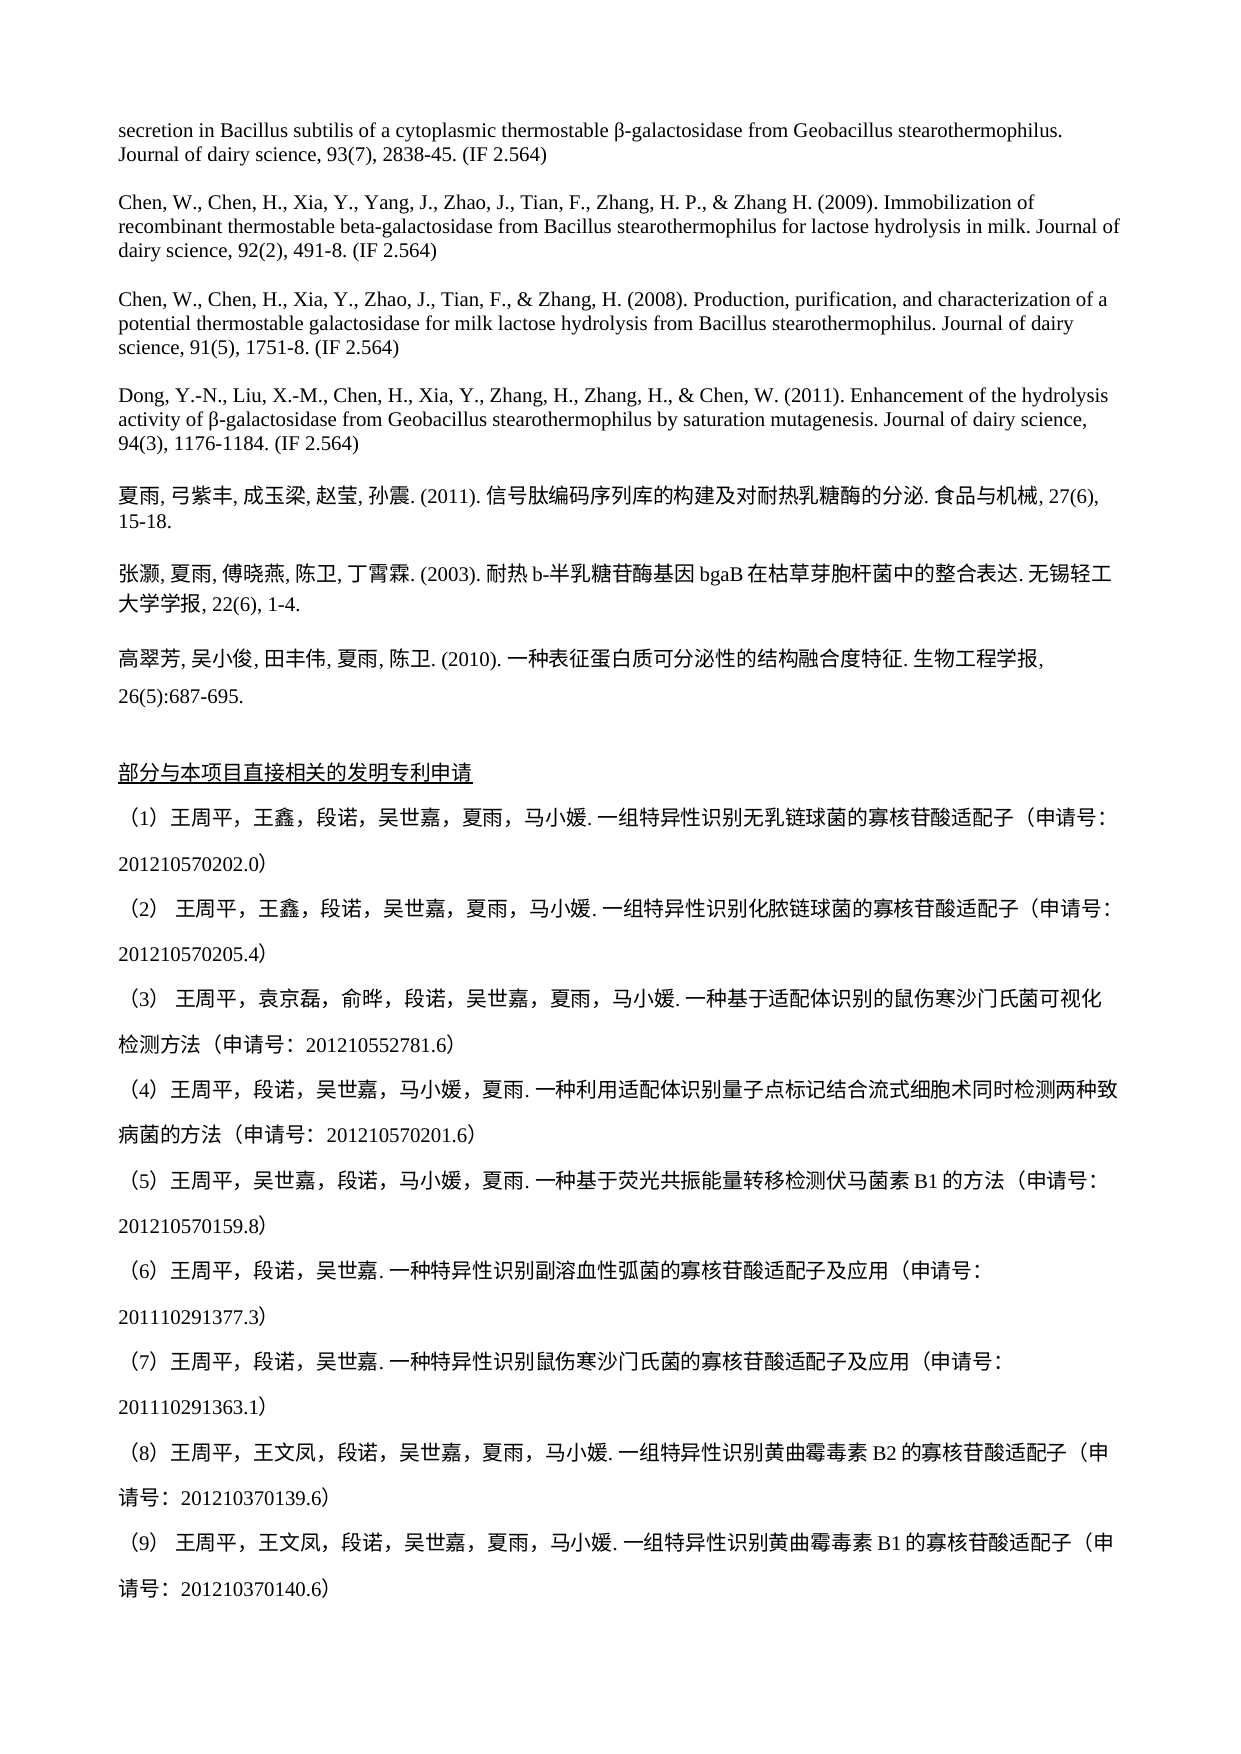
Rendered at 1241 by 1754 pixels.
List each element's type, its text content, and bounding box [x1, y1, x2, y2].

text （8）王周平，王文凤，段诺，吴世嘉，夏雨，马小媛. 一组特异性识别黄曲霉毒素B2的寡核苷酸适配子（申请号：201210370139.6） [118, 1436, 1122, 1511]
text （3） 王周平，袁京磊，俞晔，段诺，吴世嘉，夏雨，马小媛. 一种基于适配体识别的鼠伤寒沙门氏菌可视化检测方法（申请号：201210552781.6） [118, 983, 1122, 1058]
text （9） 王周平，王文凤，段诺，吴世嘉，夏雨，马小媛. 一组特异性识别黄曲霉毒素B1的寡核苷酸适配子（申请号：201210370140.6） [118, 1526, 1122, 1602]
text （2） 王周平，王鑫，段诺，吴世嘉，夏雨，马小媛. 一组特异性识别化脓链球菌的寡核苷酸适配子（申请号：201210570205.4） [118, 892, 1122, 968]
text 部分与本项目直接相关的发明专利申请 [118, 756, 1122, 786]
text Chen, W., Chen, H., Xia, Y., Zhao, J., Tian, F., & Zhang, H. (2008). Production, purification, and characterization of a potential thermostable galactosidase for milk lactose hydrolysis from Bacillus stearothermophilus. Journal of dairy science, 91(5), 1751-8. (IF 2.564) [118, 287, 1122, 359]
text （6）王周平，段诺，吴世嘉. 一种特异性识别副溶血性弧菌的寡核苷酸适配子及应用（申请号：201110291377.3） [118, 1254, 1122, 1330]
text （4）王周平，段诺，吴世嘉，马小媛，夏雨. 一种利用适配体识别量子点标记结合流式细胞术同时检测两种致病菌的方法（申请号：201210570201.6） [118, 1073, 1122, 1149]
text secretion in Bacillus subtilis of a cytoplasmic thermostable β-galactosidase from Geobacillus stearothermophilus. Journal of dairy science, 93(7), 2838-45. (IF 2.564) [118, 118, 1122, 166]
text 张灏, 夏雨, 傅晓燕, 陈卫, 丁霄霖. (2003). 耐热b-半乳糖苷酶基因bgaB在枯草芽胞杆菌中的整合表达. 无锡轻工大学学报, 22(6), 1-4. [118, 557, 1122, 618]
text 高翠芳, 吴小俊, 田丰伟, 夏雨, 陈卫. (2010). 一种表征蛋白质可分泌性的结构融合度特征. 生物工程学报, 26(5):687-695. [118, 642, 1122, 708]
text （7）王周平，段诺，吴世嘉. 一种特异性识别鼠伤寒沙门氏菌的寡核苷酸适配子及应用（申请号：201110291363.1） [118, 1345, 1122, 1421]
text （1）王周平，王鑫，段诺，吴世嘉，夏雨，马小媛. 一组特异性识别无乳链球菌的寡核苷酸适配子（申请号：201210570202.0） [118, 801, 1122, 877]
text （5）王周平，吴世嘉，段诺，马小媛，夏雨. 一种基于荧光共振能量转移检测伏马菌素B1的方法（申请号：201210570159.8） [118, 1164, 1122, 1239]
text 夏雨, 弓紫丰, 成玉梁, 赵莹, 孙震. (2011). 信号肽编码序列库的构建及对耐热乳糖酶的分泌. 食品与机械, 27(6), 15-18. [118, 479, 1122, 533]
text Dong, Y.-N., Liu, X.-M., Chen, H., Xia, Y., Zhang, H., Zhang, H., & Chen, W. (2011). Enhancement of the hydrolysis activity of β-galactosidase from Geobacillus stearothermophilus by saturation mutagenesis. Journal of dairy science, 94(3), 1176-1184. (IF 2.564) [118, 383, 1122, 455]
text Chen, W., Chen, H., Xia, Y., Yang, J., Zhao, J., Tian, F., Zhang, H. P., & Zhang H. (2009). Immobilization of recombinant thermostable beta-galactosidase from Bacillus stearothermophilus for lactose hydrolysis in milk. Journal of dairy science, 92(2), 491-8. (IF 2.564) [118, 190, 1122, 262]
